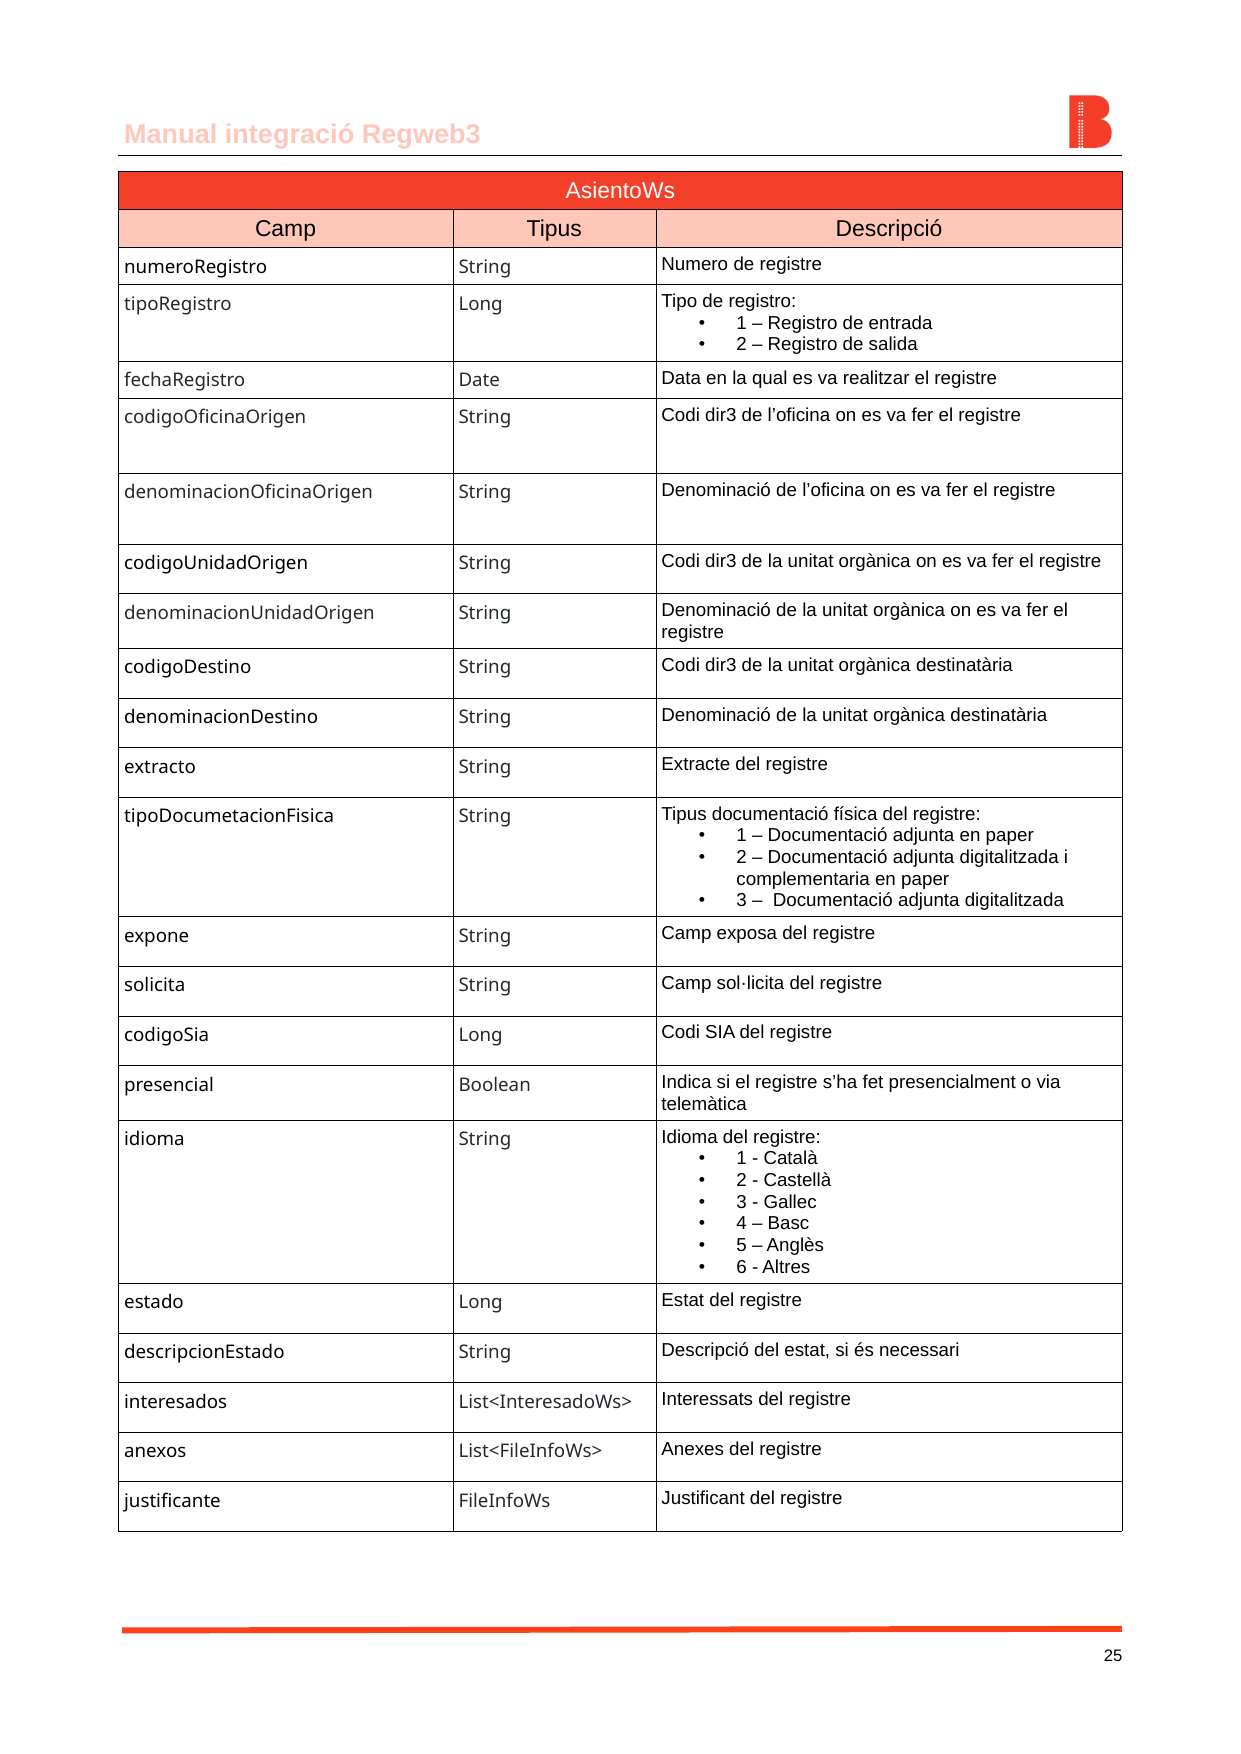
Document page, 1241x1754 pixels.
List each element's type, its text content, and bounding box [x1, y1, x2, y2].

table_cell String [454, 649, 656, 697]
table_cell denominacionOficinaOrigen [119, 474, 453, 544]
table_cell Codi dir3 de la unitat orgànica destinatària [657, 649, 1122, 697]
table_cell presencial [119, 1066, 453, 1120]
table_cell Data en la qual es va realitzar el registre [657, 362, 1122, 398]
table_cell Numero de registre [657, 248, 1122, 284]
table_cell String [454, 748, 656, 797]
table_cell Camp exposa del registre [657, 917, 1122, 966]
table_cell Camp sol·licita del registre [657, 967, 1122, 1016]
table_cell justificante [119, 1482, 453, 1531]
table_cell List<FileInfoWs> [454, 1433, 656, 1481]
table_cell String [454, 798, 656, 916]
table_cell fechaRegistro [119, 362, 453, 398]
table_cell String [454, 967, 656, 1016]
table_cell Justificant del registre [657, 1482, 1122, 1531]
table_cell Long [454, 1284, 656, 1332]
table_cell Denominació de la unitat orgànica destinatària [657, 699, 1122, 747]
table_cell Anexes del registre [657, 1433, 1122, 1481]
table_cell solicita [119, 967, 453, 1016]
table_cell codigoSia [119, 1017, 453, 1065]
table_cell Codi SIA del registre [657, 1017, 1122, 1065]
table_cell Denominació de la unitat orgànica on es va fer el registre [657, 594, 1122, 648]
table_cell List<InteresadoWs> [454, 1383, 656, 1432]
table_cell Long [454, 1017, 656, 1065]
table_cell String [454, 1334, 656, 1382]
table_cell FileInfoWs [454, 1482, 656, 1531]
table_cell anexos [119, 1433, 453, 1481]
table_cell String [454, 594, 656, 648]
table_cell Interessats del registre [657, 1383, 1122, 1432]
table_cell String [454, 917, 656, 966]
table_cell Descripció [657, 210, 1122, 247]
table_cell Tipus [454, 210, 656, 247]
table_header AsientoWs [119, 172, 1122, 209]
table_cell tipoDocumetacionFisica [119, 798, 453, 916]
table_cell String [454, 699, 656, 747]
table_cell String [454, 474, 656, 544]
table_cell String [454, 1121, 656, 1283]
table_cell expone [119, 917, 453, 966]
table_cell Camp [119, 210, 453, 247]
table_cell Long [454, 285, 656, 361]
table_cell Boolean [454, 1066, 656, 1120]
table_cell codigoDestino [119, 649, 453, 697]
table_cell String [454, 399, 656, 473]
table_cell descripcionEstado [119, 1334, 453, 1382]
table_cell codigoOficinaOrigen [119, 399, 453, 473]
table_cell Tipus documentació física del registre: 1 – Documentació adjunta en paper 2 – Documentació adjunta digitalitzada i complementaria en paper 3 – Documentació adjunta digitalitzada [657, 798, 1122, 916]
table_cell Extracte del registre [657, 748, 1122, 797]
table_cell Date [454, 362, 656, 398]
table_cell codigoUnidadOrigen [119, 545, 453, 593]
table_cell Idioma del registre: 1 - Català 2 - Castellà 3 - Gallec 4 – Basc 5 – Anglès 6 - Altres [657, 1121, 1122, 1283]
table_cell Codi dir3 de la unitat orgànica on es va fer el registre [657, 545, 1122, 593]
table_cell Denominació de l’oficina on es va fer el registre [657, 474, 1122, 544]
table_cell Codi dir3 de l’oficina on es va fer el registre [657, 399, 1122, 473]
table_cell idioma [119, 1121, 453, 1283]
table_cell Indica si el registre s’ha fet presencialment o via telemàtica [657, 1066, 1122, 1120]
table_cell Descripció del estat, si és necessari [657, 1334, 1122, 1382]
table_cell String [454, 248, 656, 284]
table_cell tipoRegistro [119, 285, 453, 361]
table_cell Estat del registre [657, 1284, 1122, 1332]
table_cell numeroRegistro [119, 248, 453, 284]
table_cell extracto [119, 748, 453, 797]
picture [1063, 94, 1117, 150]
table_cell denominacionUnidadOrigen [119, 594, 453, 648]
table_cell estado [119, 1284, 453, 1332]
table_cell String [454, 545, 656, 593]
table_cell interesados [119, 1383, 453, 1432]
table_cell Tipo de registro: 1 – Registro de entrada 2 – Registro de salida [657, 285, 1122, 361]
table_cell denominacionDestino [119, 699, 453, 747]
